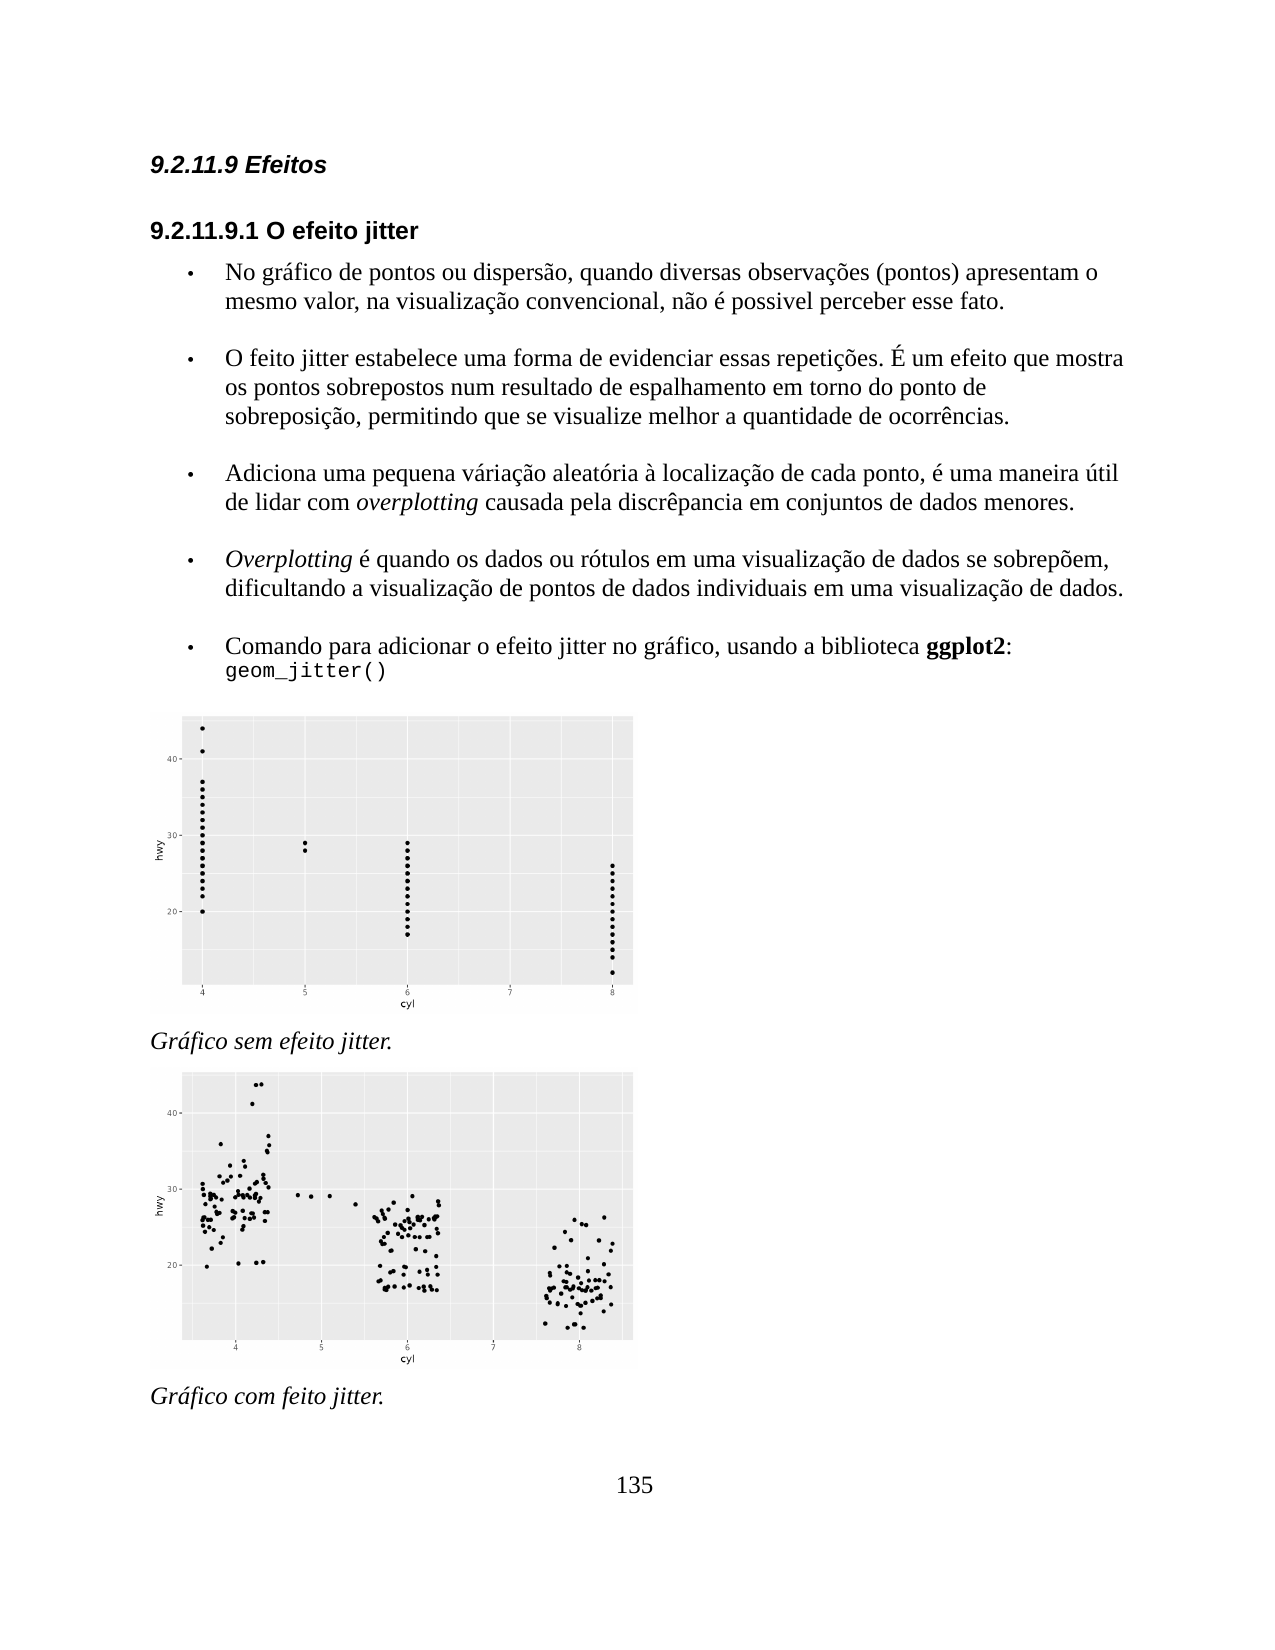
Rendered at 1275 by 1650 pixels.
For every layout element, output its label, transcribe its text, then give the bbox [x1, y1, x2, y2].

text Gráfico com feito jitter. [150, 1381, 1125, 1410]
subtitle 9.2.11.9.1 O efeito jitter [150, 216, 1125, 244]
list Adiciona uma pequena váriação aleatória à localização de cada ponto, é uma maneira útil de lidar com overplotting causada pela discrêpancia em conjuntos de dados menores. [187, 458, 1125, 544]
text Gráfico sem efeito jitter. [150, 1026, 1125, 1055]
picture [150, 712, 638, 1014]
list Comando para adicionar o efeito jitter no gráfico, usando a biblioteca ggplot2: geom_jitter() [187, 631, 1125, 712]
list No gráfico de pontos ou dispersão, quando diversas observações (pontos) apresentam o mesmo valor, na visualização convencional, não é possivel perceber esse fato. [187, 257, 1125, 343]
picture [150, 1067, 638, 1369]
subtitle 9.2.11.9 Efeitos [150, 150, 1125, 178]
list O feito jitter estabelece uma forma de evidenciar essas repetições. É um efeito que mostra os pontos sobrepostos num resultado de espalhamento em torno do ponto de sobreposição, permitindo que se visualize melhor a quantidade de ocorrências. [187, 343, 1125, 458]
list Overplotting é quando os dados ou rótulos em uma visualização de dados se sobrepõem, dificultando a visualização de pontos de dados individuais em uma visualização de dados. [187, 544, 1125, 631]
